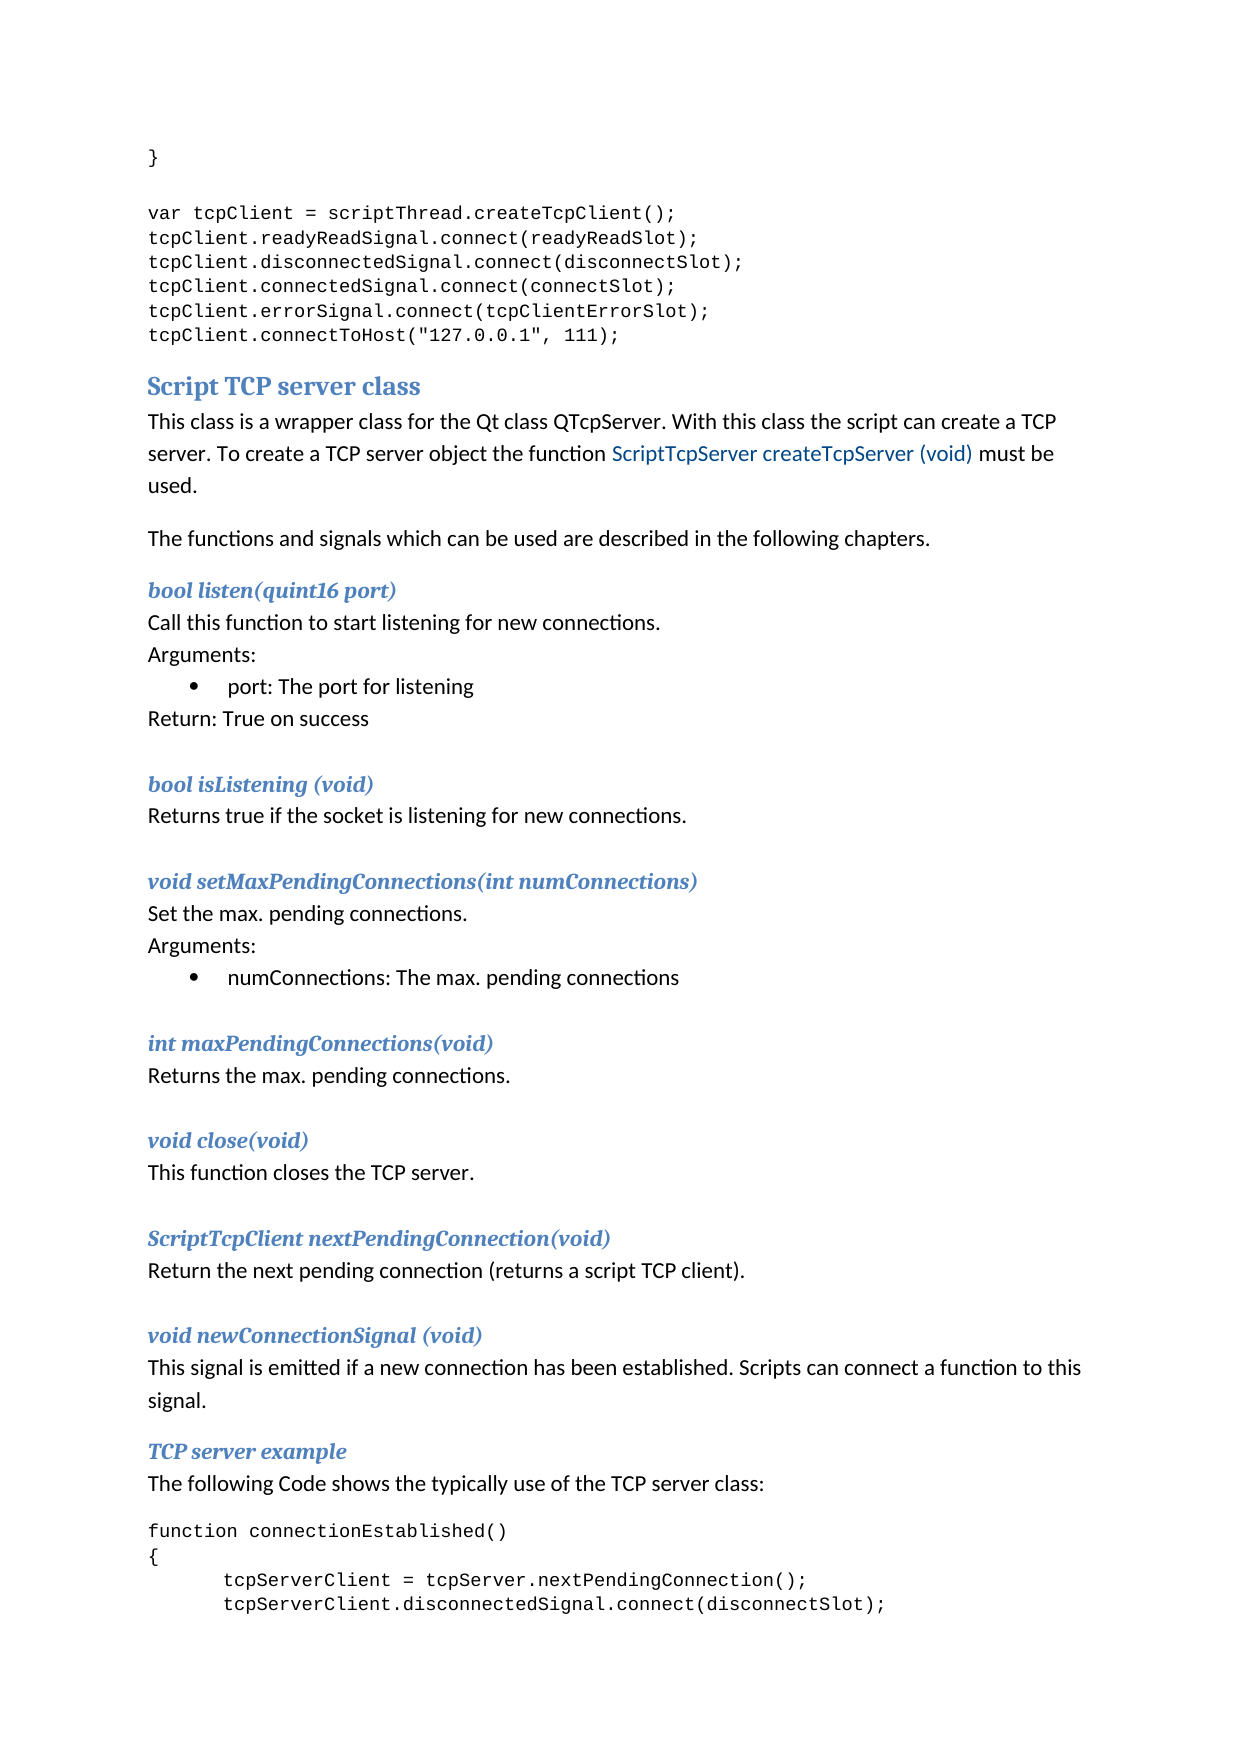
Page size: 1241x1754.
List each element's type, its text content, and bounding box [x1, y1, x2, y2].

text } [148, 148, 1093, 169]
text Call this function to start listening for new connections. [148, 608, 1093, 636]
text tcpServerClient.disconnectedSignal.connect(disconnectSlot); [148, 1595, 1093, 1616]
text Return the next pending connection (returns a script TCP client). [148, 1256, 1093, 1284]
subtitle TCP server example [148, 1439, 1093, 1465]
text This function closes the TCP server. [148, 1158, 1093, 1187]
text tcpClient.errorSignal.connect(tcpClientErrorSlot); [148, 302, 1093, 323]
text tcpClient.disconnectedSignal.connect(disconnectSlot); [148, 253, 1093, 274]
subtitle void newConnectionSignal (void) [148, 1323, 1093, 1350]
subtitle Script TCP server class [148, 371, 1093, 402]
text tcpClient.connectToHost("127.0.0.1", 111); [148, 326, 1093, 347]
text function connectionEstablished() [148, 1522, 1093, 1543]
subtitle ScriptTcpClient nextPendingConnection(void) [148, 1226, 1093, 1252]
text Set the max. pending connections. [148, 899, 1093, 927]
subtitle void setMaxPendingConnections(int numConnections) [148, 869, 1093, 895]
text The following Code shows the typically use of the TCP server class: [148, 1469, 1093, 1497]
subtitle void close(void) [148, 1128, 1093, 1155]
text Return: True on success [148, 704, 1093, 732]
subtitle bool isListening (void) [148, 771, 1093, 798]
text Returns true if the socket is listening for new connections. [148, 802, 1093, 830]
text Arguments: [148, 640, 1093, 668]
text tcpClient.readyReadSignal.connect(readyReadSlot); [148, 228, 1093, 250]
subtitle bool listen(quint16 port) [148, 577, 1093, 604]
text Arguments: [148, 931, 1093, 959]
text var tcpClient = scriptThread.createTcpClient(); [148, 204, 1093, 225]
text { [148, 1546, 1093, 1568]
text Returns the max. pending connections. [148, 1061, 1093, 1089]
text The functions and signals which can be used are described in the following chapters. [148, 524, 1093, 552]
text This class is a wrapper class for the Qt class QTcpServer. With this class the script can create a TCP server. To create a TCP server object the function ScriptTcpServer createTcpServer (void) must be used. [148, 407, 1093, 499]
text tcpClient.connectedSignal.connect(connectSlot); [148, 277, 1093, 298]
text This signal is emitted if a new connection has been established. Scripts can connect a function to this signal. [148, 1353, 1093, 1414]
subtitle int maxPendingConnections(void) [148, 1031, 1093, 1057]
text tcpServerClient = tcpServer.nextPendingConnection(); [148, 1571, 1093, 1592]
list numConnections: The max. pending connections [190, 963, 1093, 992]
list port: The port for listening [190, 672, 1093, 700]
